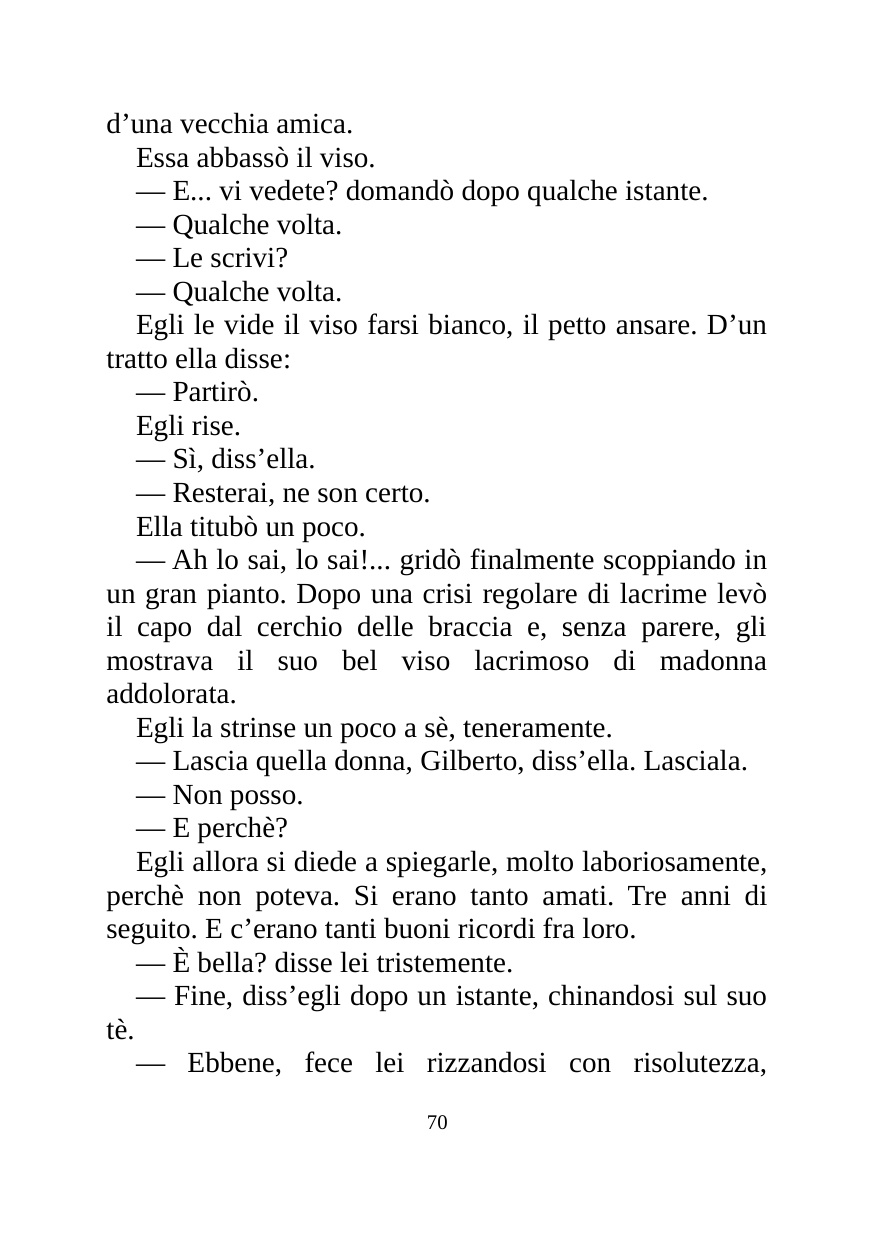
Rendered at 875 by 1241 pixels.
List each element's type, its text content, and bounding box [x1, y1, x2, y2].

text — Ebbene, fece lei rizzandosi con risolutezza, [106, 1045, 768, 1079]
text — Resterai, ne son certo. [106, 475, 768, 509]
text d’una vecchia amica. [106, 106, 768, 140]
text Egli la strinse un poco a sè, teneramente. [106, 710, 768, 743]
text — Ah lo sai, lo sai!... gridò finalmente scoppiando in un gran pianto. Dopo una crisi regolare di lacrime levò il capo dal cerchio delle braccia e, senza parere, gli mostrava il suo bel viso lacrimoso di madonna addolorata. [106, 542, 768, 710]
text — È bella? disse lei tristemente. [106, 945, 768, 978]
text — Fine, diss’egli dopo un istante, chinandosi sul suo tè. [106, 978, 768, 1045]
text — Sì, diss’ella. [106, 442, 768, 475]
text Egli le vide il viso farsi bianco, il petto ansare. D’un tratto ella disse: [106, 307, 768, 374]
text Egli rise. [106, 408, 768, 442]
text — Lascia quella donna, Gilberto, diss’ella. Lasciala. [106, 743, 768, 777]
text Essa abbassò il viso. [106, 140, 768, 173]
text — Qualche volta. [106, 274, 768, 307]
text Egli allora si diede a spiegarle, molto laboriosamente, perchè non poteva. Si erano tanto amati. Tre anni di seguito. E c’erano tanti buoni ricordi fra loro. [106, 844, 768, 945]
text — E perchè? [106, 811, 768, 844]
text — Partirò. [106, 374, 768, 408]
text — Le scrivi? [106, 240, 768, 274]
text — E... vi vedete? domandò dopo qualche istante. [106, 173, 768, 207]
text — Non posso. [106, 777, 768, 811]
text Ella titubò un poco. [106, 509, 768, 542]
text — Qualche volta. [106, 207, 768, 240]
